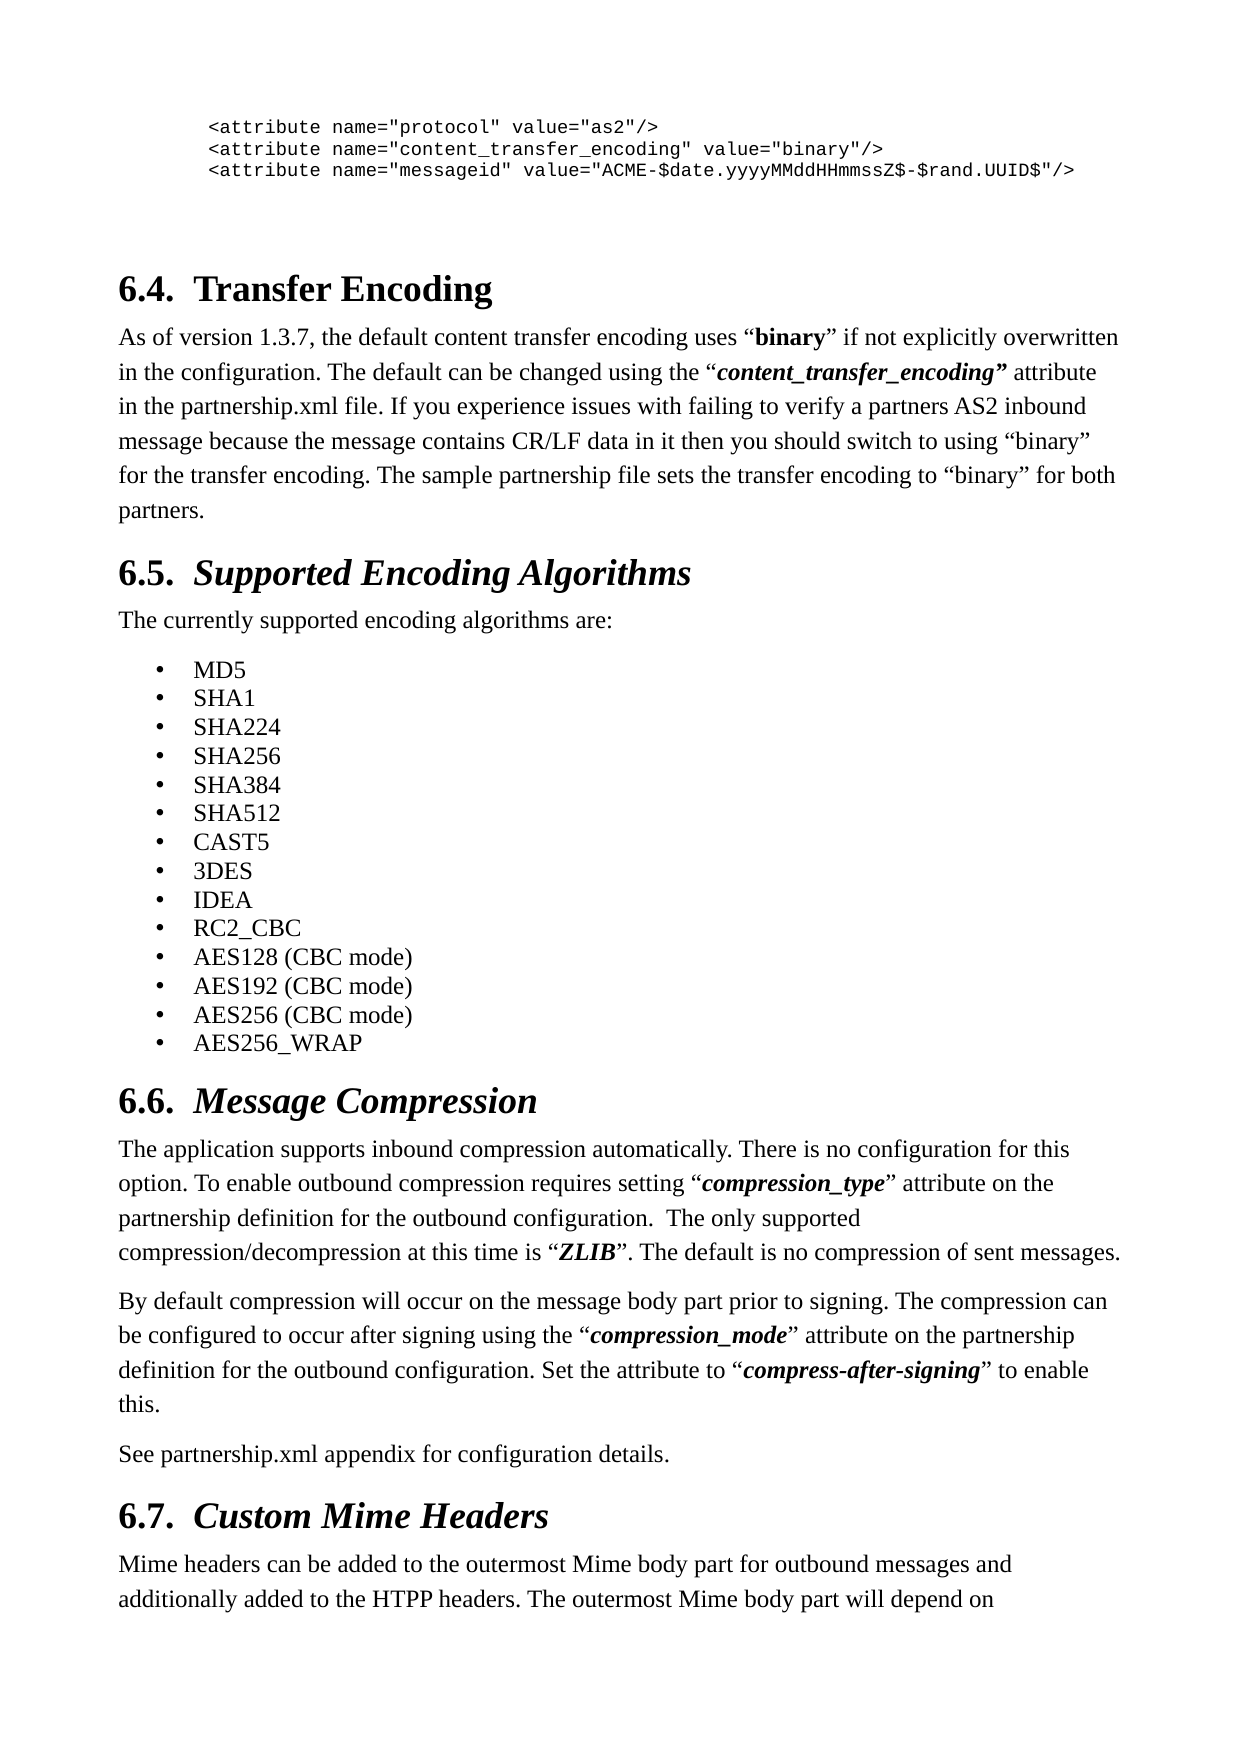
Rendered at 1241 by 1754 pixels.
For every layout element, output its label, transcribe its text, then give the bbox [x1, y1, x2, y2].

subtitle Supported Encoding Algorithms [118, 550, 1122, 593]
text See partnership.xml appendix for configuration details. [118, 1439, 1122, 1467]
list SHA384 [156, 770, 1122, 798]
list RC2_CBC [156, 913, 1122, 942]
list IDEA [156, 885, 1122, 913]
text By default compression will occur on the message body part prior to signing. The compression can be configured to occur after signing using the “compression_mode” attribute on the partnership definition for the outbound configuration. Set the attribute to “compress-after-signing” to enable this. [118, 1286, 1122, 1418]
text As of version 1.3.7, the default content transfer encoding uses “binary” if not explicitly overwritten in the configuration. The default can be changed using the “content_transfer_encoding” attribute in the partnership.xml file. If you experience issues with failing to verify a partners AS2 inbound message because the message contains CR/LF data in it then you should switch to using “binary” for the transfer encoding. The sample partnership file sets the transfer encoding to “binary” for both partners. [118, 322, 1122, 523]
text <attribute name="content_transfer_encoding" value="binary"/> [118, 139, 1122, 161]
text <attribute name="messageid" value="ACME-$date.yyyyMMddHHmmssZ$-$rand.UUID$"/> [118, 161, 1122, 182]
list AES128 (CBC mode) [156, 942, 1122, 971]
text The application supports inbound compression automatically. There is no configuration for this option. To enable outbound compression requires setting “compression_type” attribute on the partnership definition for the outbound configuration. The only supported compression/decompression at this time is “ZLIB”. The default is no compression of sent messages. [118, 1134, 1122, 1266]
list SHA1 [156, 683, 1122, 712]
list MD5 [156, 655, 1122, 683]
text The currently supported encoding algorithms are: [118, 606, 1122, 634]
list AES256_WRAP [156, 1028, 1122, 1057]
list SHA256 [156, 741, 1122, 770]
subtitle Transfer Encoding [118, 267, 1122, 310]
list 3DES [156, 856, 1122, 885]
list AES192 (CBC mode) [156, 971, 1122, 1000]
list AES256 (CBC mode) [156, 1000, 1122, 1028]
text <attribute name="protocol" value="as2"/> [118, 118, 1122, 139]
subtitle Message Compression [118, 1078, 1122, 1121]
list SHA224 [156, 712, 1122, 741]
subtitle Custom Mime Headers [118, 1494, 1122, 1537]
text Mime headers can be added to the outermost Mime body part for outbound messages and additionally added to the HTPP headers. The outermost Mime body part will depend on [118, 1549, 1122, 1613]
list CAST5 [156, 827, 1122, 856]
list SHA512 [156, 798, 1122, 827]
